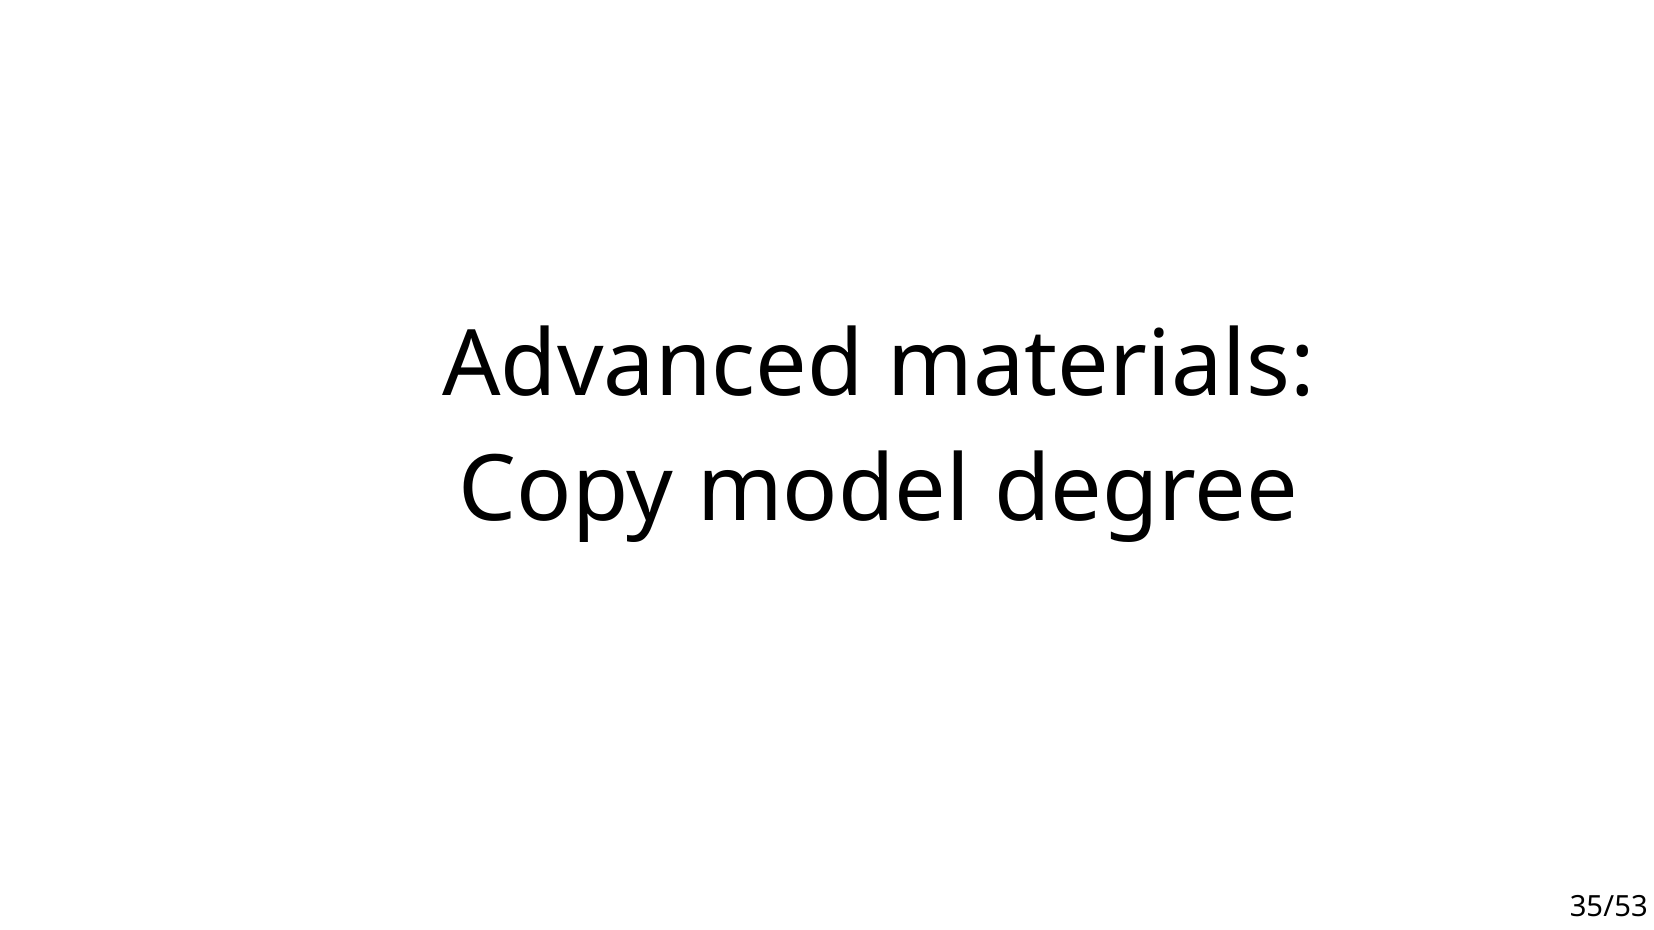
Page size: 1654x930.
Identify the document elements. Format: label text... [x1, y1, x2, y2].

title Advanced materials: Copy model degree [134, 268, 1623, 577]
